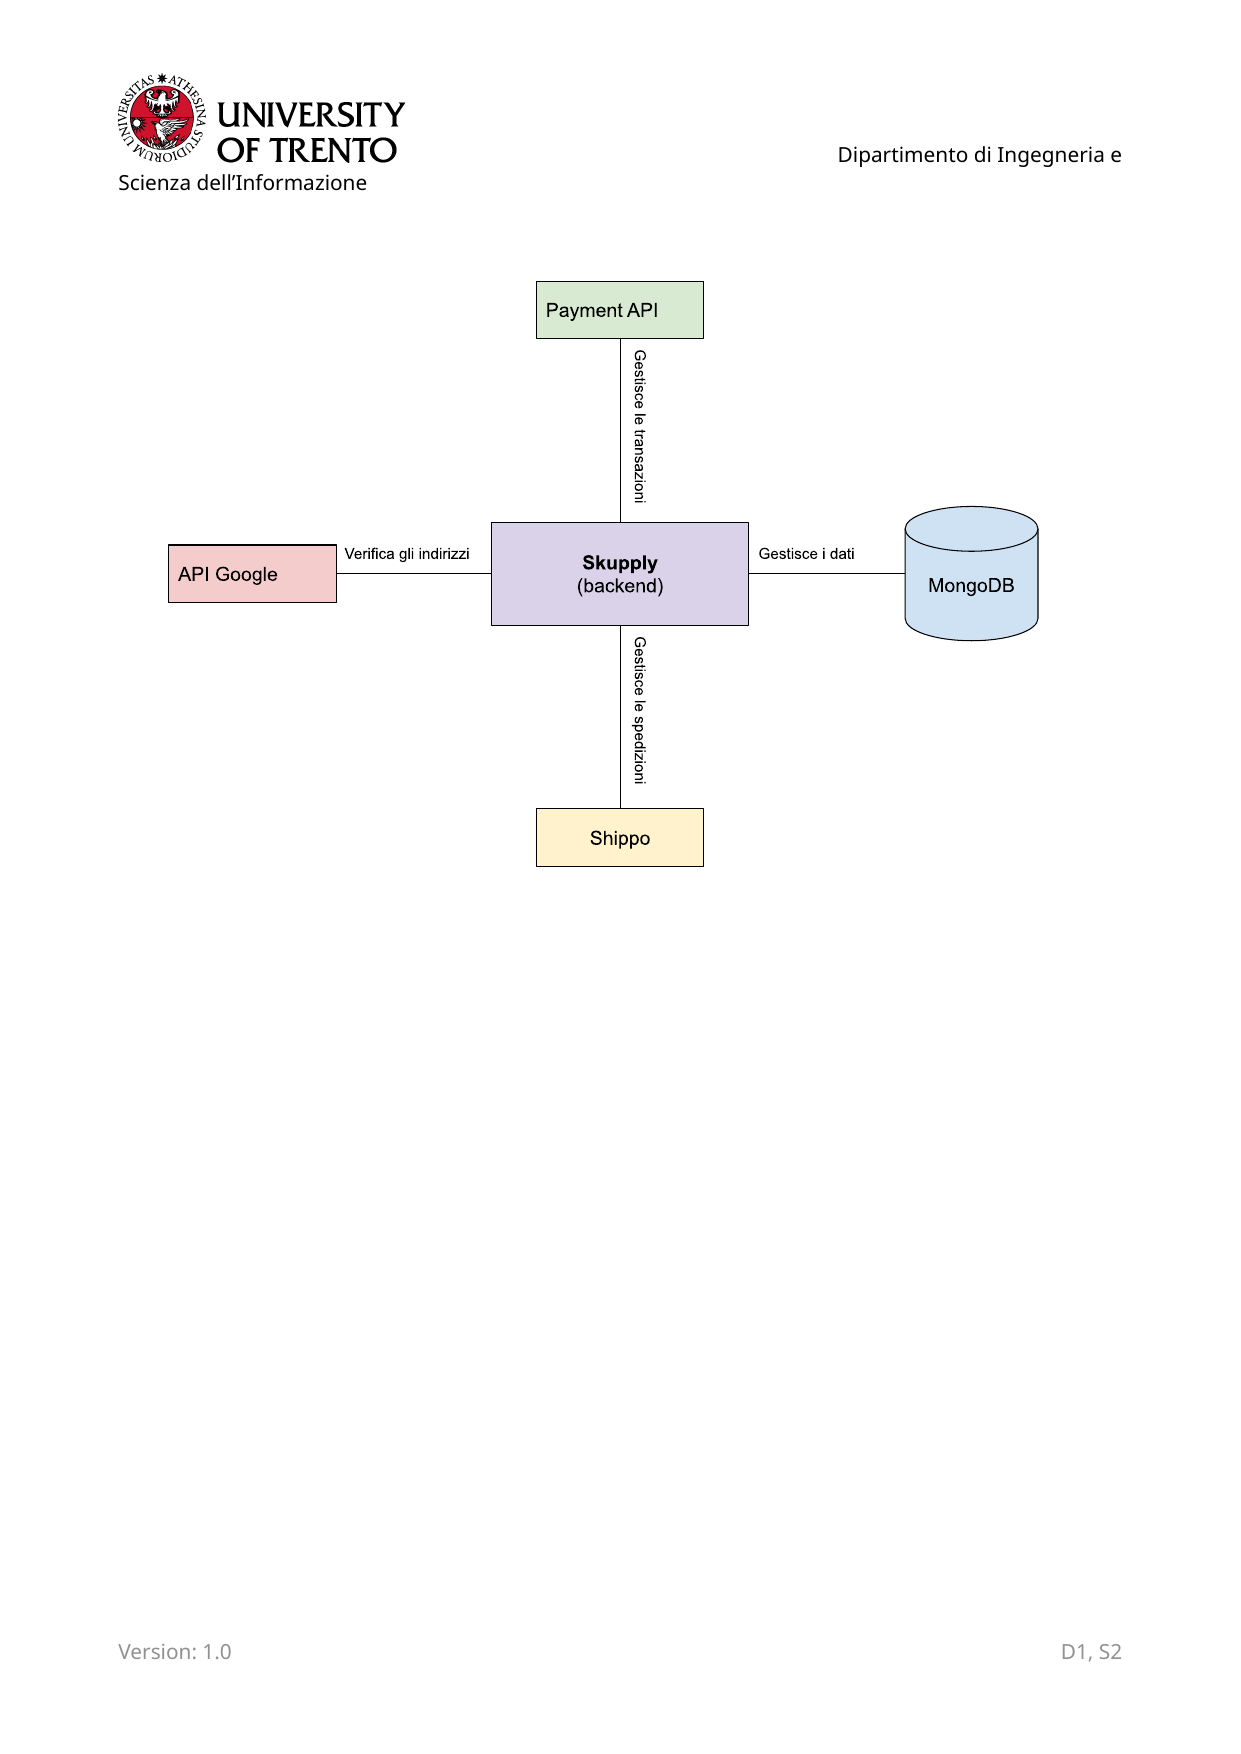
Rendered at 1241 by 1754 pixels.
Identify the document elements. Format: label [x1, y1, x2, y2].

picture [118, 73, 414, 163]
